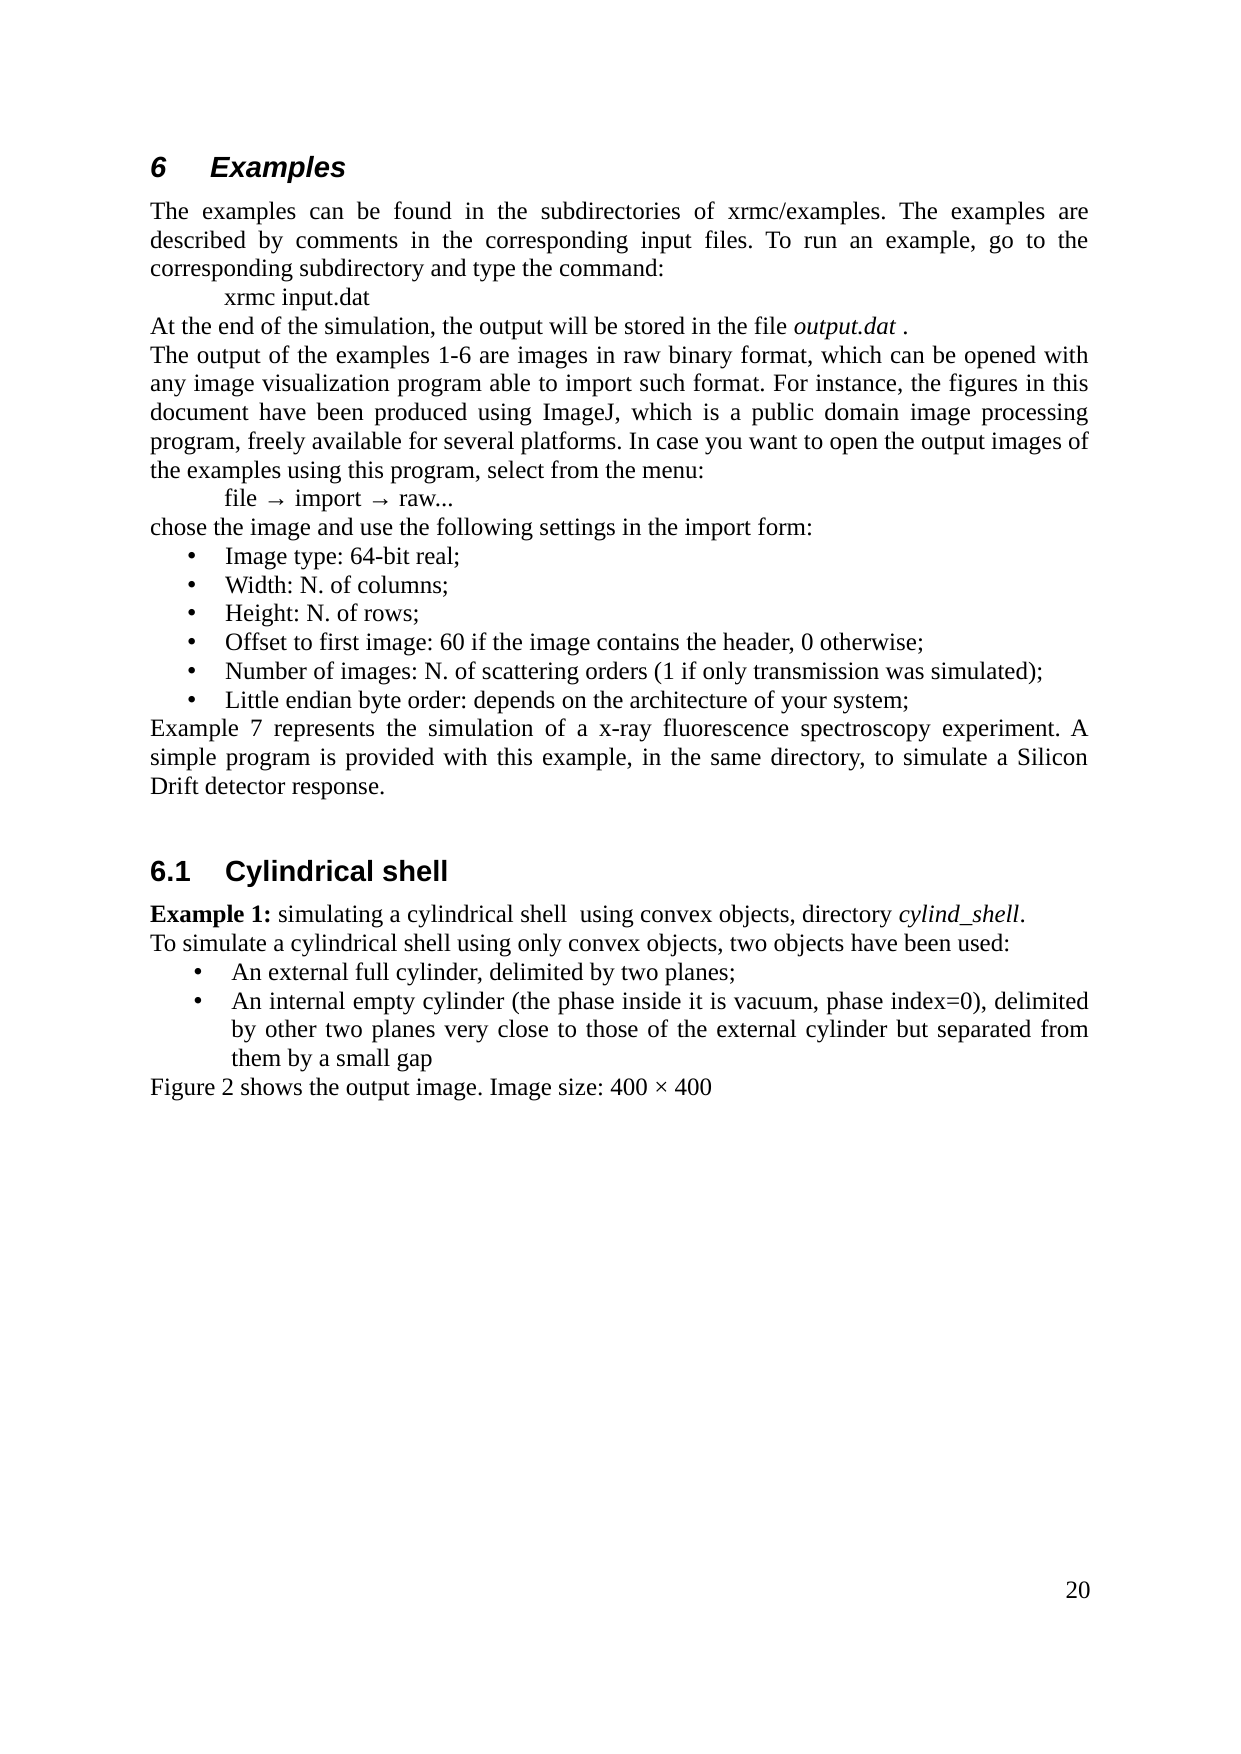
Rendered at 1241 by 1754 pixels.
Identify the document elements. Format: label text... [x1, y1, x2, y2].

list Number of images: N. of scattering orders (1 if only transmission was simulated); [187, 656, 1090, 685]
list An external full cylinder, delimited by two planes; [194, 957, 1090, 986]
text To simulate a cylindrical shell using only convex objects, two objects have been used: [150, 928, 1090, 957]
text file → import → raw... [150, 483, 1090, 512]
subtitle Examples [150, 150, 1090, 183]
list Height: N. of rows; [187, 598, 1090, 627]
list Width: N. of columns; [187, 570, 1090, 598]
text The examples can be found in the subdirectories of xrmc/examples. The examples are described by comments in the corresponding input files. To run an example, go to the corresponding subdirectory and type the command: [150, 196, 1090, 282]
text The output of the examples 1-6 are images in raw binary format, which can be opened with any image visualization program able to import such format. For instance, the figures in this document have been produced using ImageJ, which is a public domain image processing program, freely available for several platforms. In case you want to open the output images of the examples using this program, select from the menu: [150, 340, 1090, 483]
text chose the image and use the following settings in the import form: [150, 512, 1090, 541]
list Offset to first image: 60 if the image contains the header, 0 otherwise; [187, 627, 1090, 656]
list Image type: 64-bit real; [187, 541, 1090, 570]
subtitle Cylindrical shell [150, 853, 1090, 887]
text Example 7 represents the simulation of a x-ray fluorescence spectroscopy experiment. A simple program is provided with this example, in the same directory, to simulate a Silicon Drift detector response. [150, 713, 1090, 800]
text At the end of the simulation, the output will be stored in the file output.dat . [150, 311, 1090, 340]
text Figure 2 shows the output image. Image size: 400 × 400 [150, 1072, 1090, 1101]
text xrmc input.dat [150, 282, 1090, 311]
text Example 1: simulating a cylindrical shell using convex objects, directory cylind_shell. [150, 899, 1090, 928]
list An internal empty cylinder (the phase inside it is vacuum, phase index=0), delimited by other two planes very close to those of the external cylinder but separated from them by a small gap [194, 986, 1090, 1072]
list Little endian byte order: depends on the architecture of your system; [187, 685, 1090, 713]
